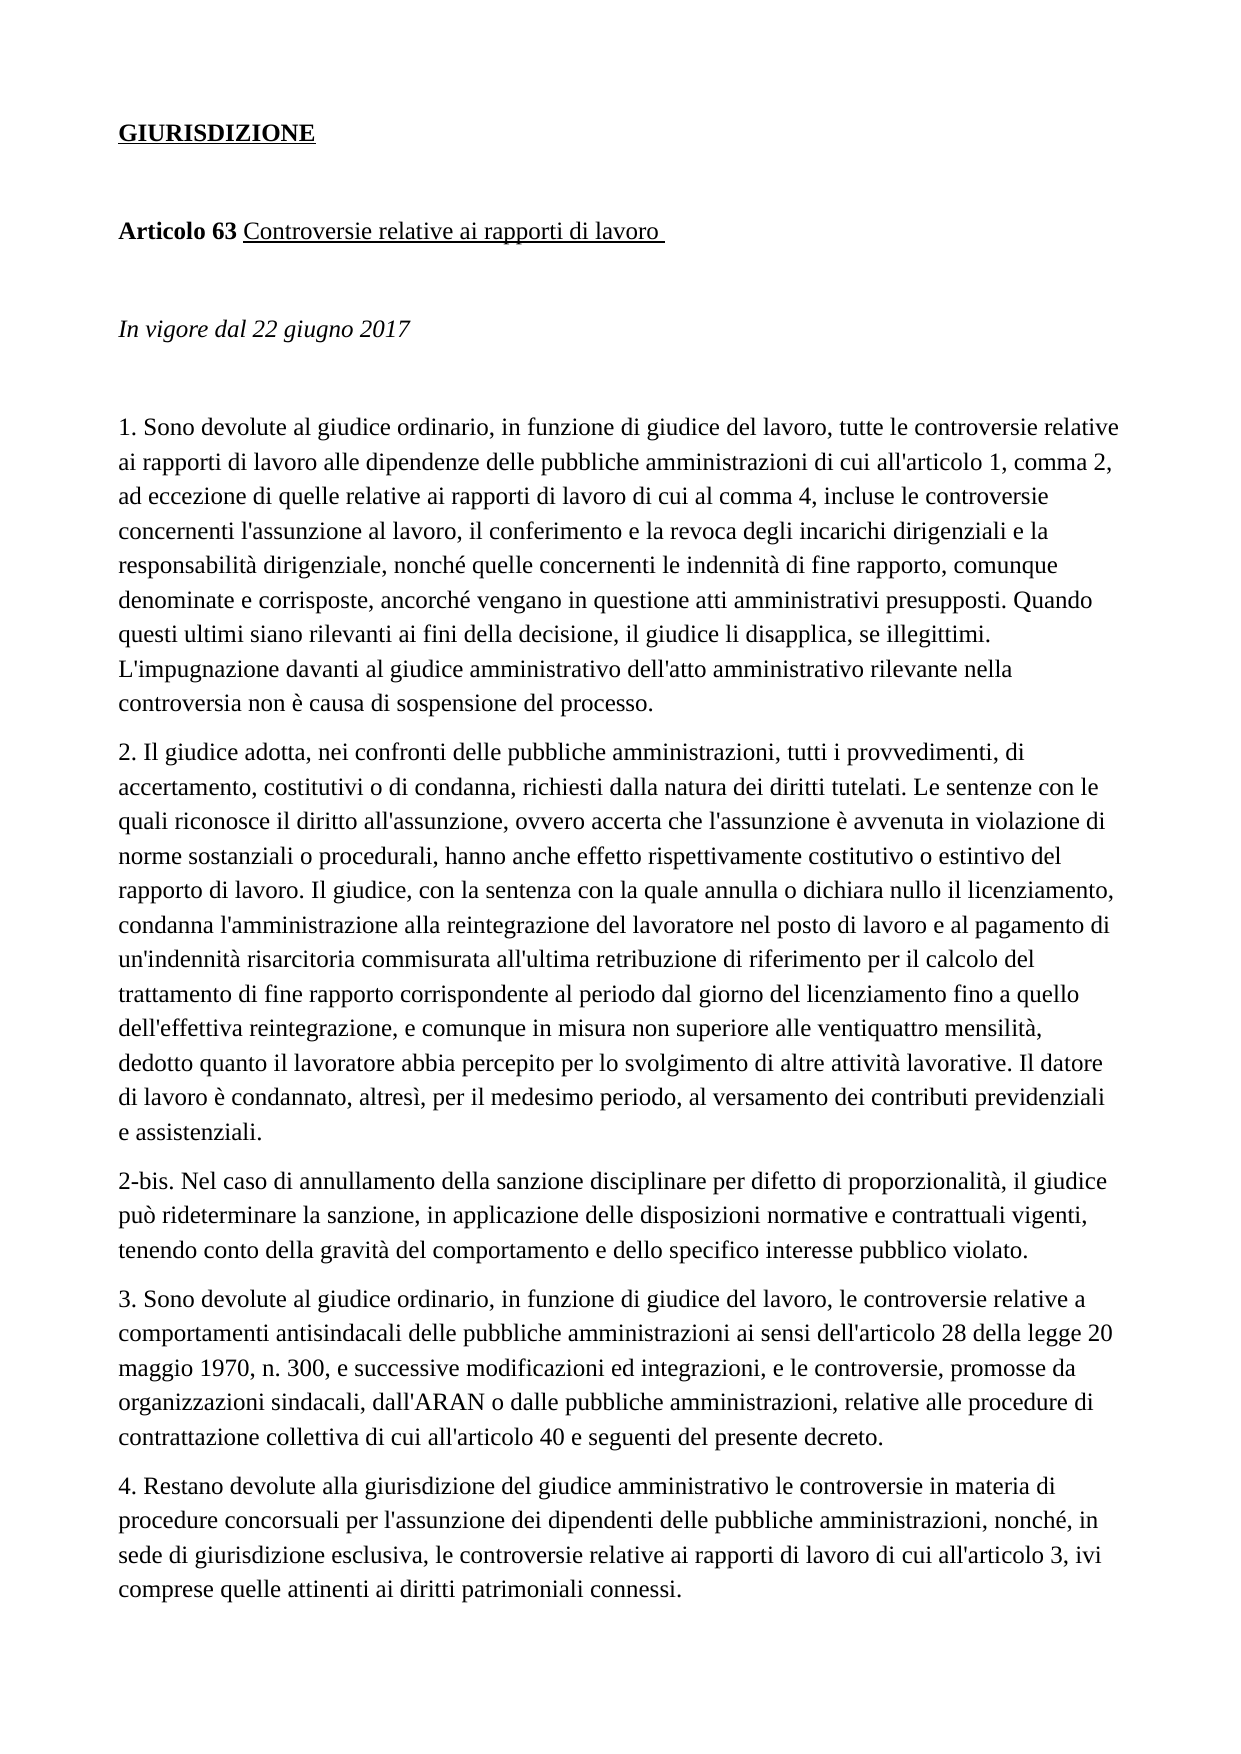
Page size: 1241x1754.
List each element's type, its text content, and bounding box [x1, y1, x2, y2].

text 3. Sono devolute al giudice ordinario, in funzione di giudice del lavoro, le controversie relative a comportamenti antisindacali delle pubbliche amministrazioni ai sensi dell'articolo 28 della legge 20 maggio 1970, n. 300, e successive modificazioni ed integrazioni, e le controversie, promosse da organizzazioni sindacali, dall'ARAN o dalle pubbliche amministrazioni, relative alle procedure di contrattazione collettiva di cui all'articolo 40 e seguenti del presente decreto. [118, 1284, 1122, 1450]
text 2-bis. Nel caso di annullamento della sanzione disciplinare per difetto di proporzionalità, il giudice può rideterminare la sanzione, in applicazione delle disposizioni normative e contrattuali vigenti, tenendo conto della gravità del comportamento e dello specifico interesse pubblico violato. [118, 1166, 1122, 1263]
text In vigore dal 22 giugno 2017 [118, 314, 1122, 343]
text 2. Il giudice adotta, nei confronti delle pubbliche amministrazioni, tutti i provvedimenti, di accertamento, costitutivi o di condanna, richiesti dalla natura dei diritti tutelati. Le sentenze con le quali riconosce il diritto all'assunzione, ovvero accerta che l'assunzione è avvenuta in violazione di norme sostanziali o procedurali, hanno anche effetto rispettivamente costitutivo o estintivo del rapporto di lavoro. Il giudice, con la sentenza con la quale annulla o dichiara nullo il licenziamento, condanna l'amministrazione alla reintegrazione del lavoratore nel posto di lavoro e al pagamento di un'indennità risarcitoria commisurata all'ultima retribuzione di riferimento per il calcolo del trattamento di fine rapporto corrispondente al periodo dal giorno del licenziamento fino a quello dell'effettiva reintegrazione, e comunque in misura non superiore alle ventiquattro mensilità, dedotto quanto il lavoratore abbia percepito per lo svolgimento di altre attività lavorative. Il datore di lavoro è condannato, altresì, per il medesimo periodo, al versamento dei contributi previdenziali e assistenziali. [118, 737, 1122, 1145]
text GIURISDIZIONE [118, 118, 1122, 147]
text 4. Restano devolute alla giurisdizione del giudice amministrativo le controversie in materia di procedure concorsuali per l'assunzione dei dipendenti delle pubbliche amministrazioni, nonché, in sede di giurisdizione esclusiva, le controversie relative ai rapporti di lavoro di cui all'articolo 3, ivi comprese quelle attinenti ai diritti patrimoniali connessi. [118, 1471, 1122, 1603]
text 1. Sono devolute al giudice ordinario, in funzione di giudice del lavoro, tutte le controversie relative ai rapporti di lavoro alle dipendenze delle pubbliche amministrazioni di cui all'articolo 1, comma 2, ad eccezione di quelle relative ai rapporti di lavoro di cui al comma 4, incluse le controversie concernenti l'assunzione al lavoro, il conferimento e la revoca degli incarichi dirigenziali e la responsabilità dirigenziale, nonché quelle concernenti le indennità di fine rapporto, comunque denominate e corrisposte, ancorché vengano in questione atti amministrativi presupposti. Quando questi ultimi siano rilevanti ai fini della decisione, il giudice li disapplica, se illegittimi. L'impugnazione davanti al giudice amministrativo dell'atto amministrativo rilevante nella controversia non è causa di sospensione del processo. [118, 412, 1122, 717]
text Articolo 63 Controversie relative ai rapporti di lavoro [118, 216, 1122, 245]
